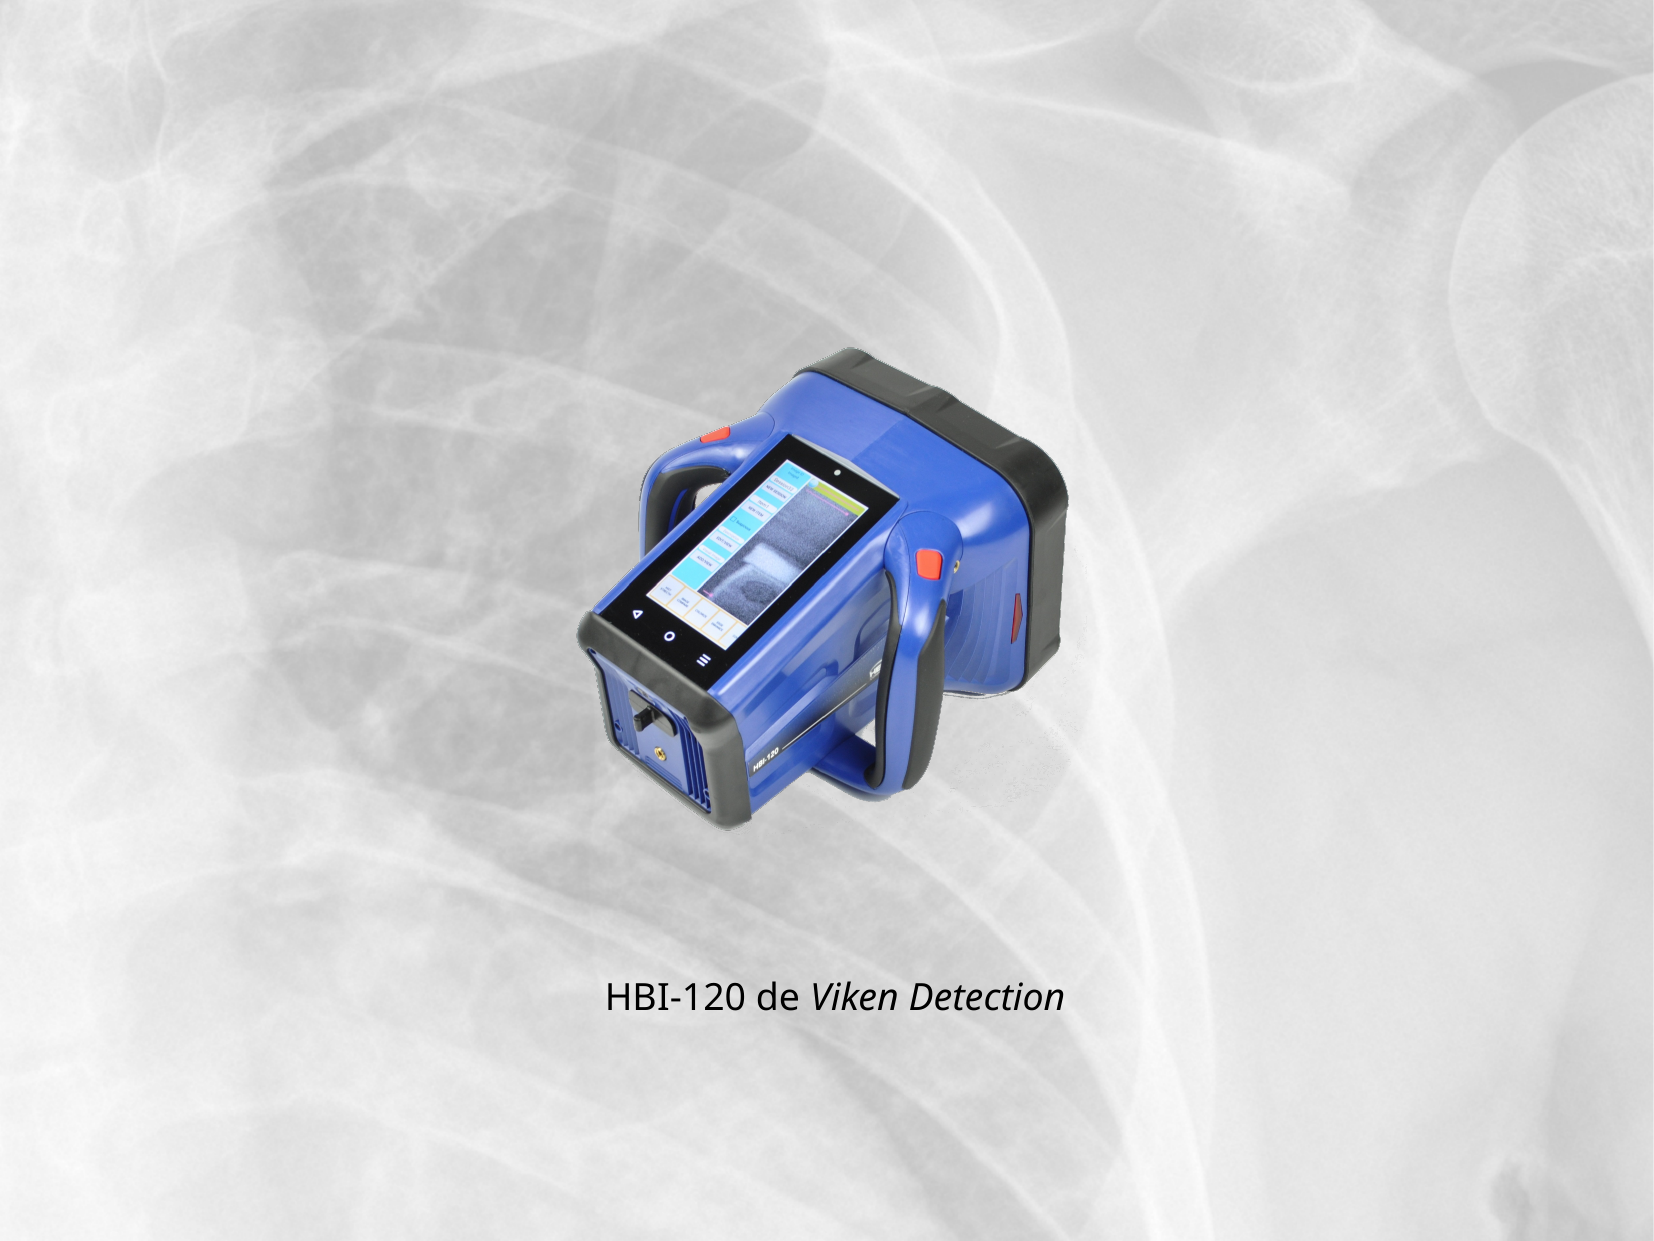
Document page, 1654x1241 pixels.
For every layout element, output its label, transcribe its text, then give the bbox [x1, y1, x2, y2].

text_box HBI-120 de Viken Detection [590, 962, 1065, 1023]
picture [0, 0, 1654, 1241]
